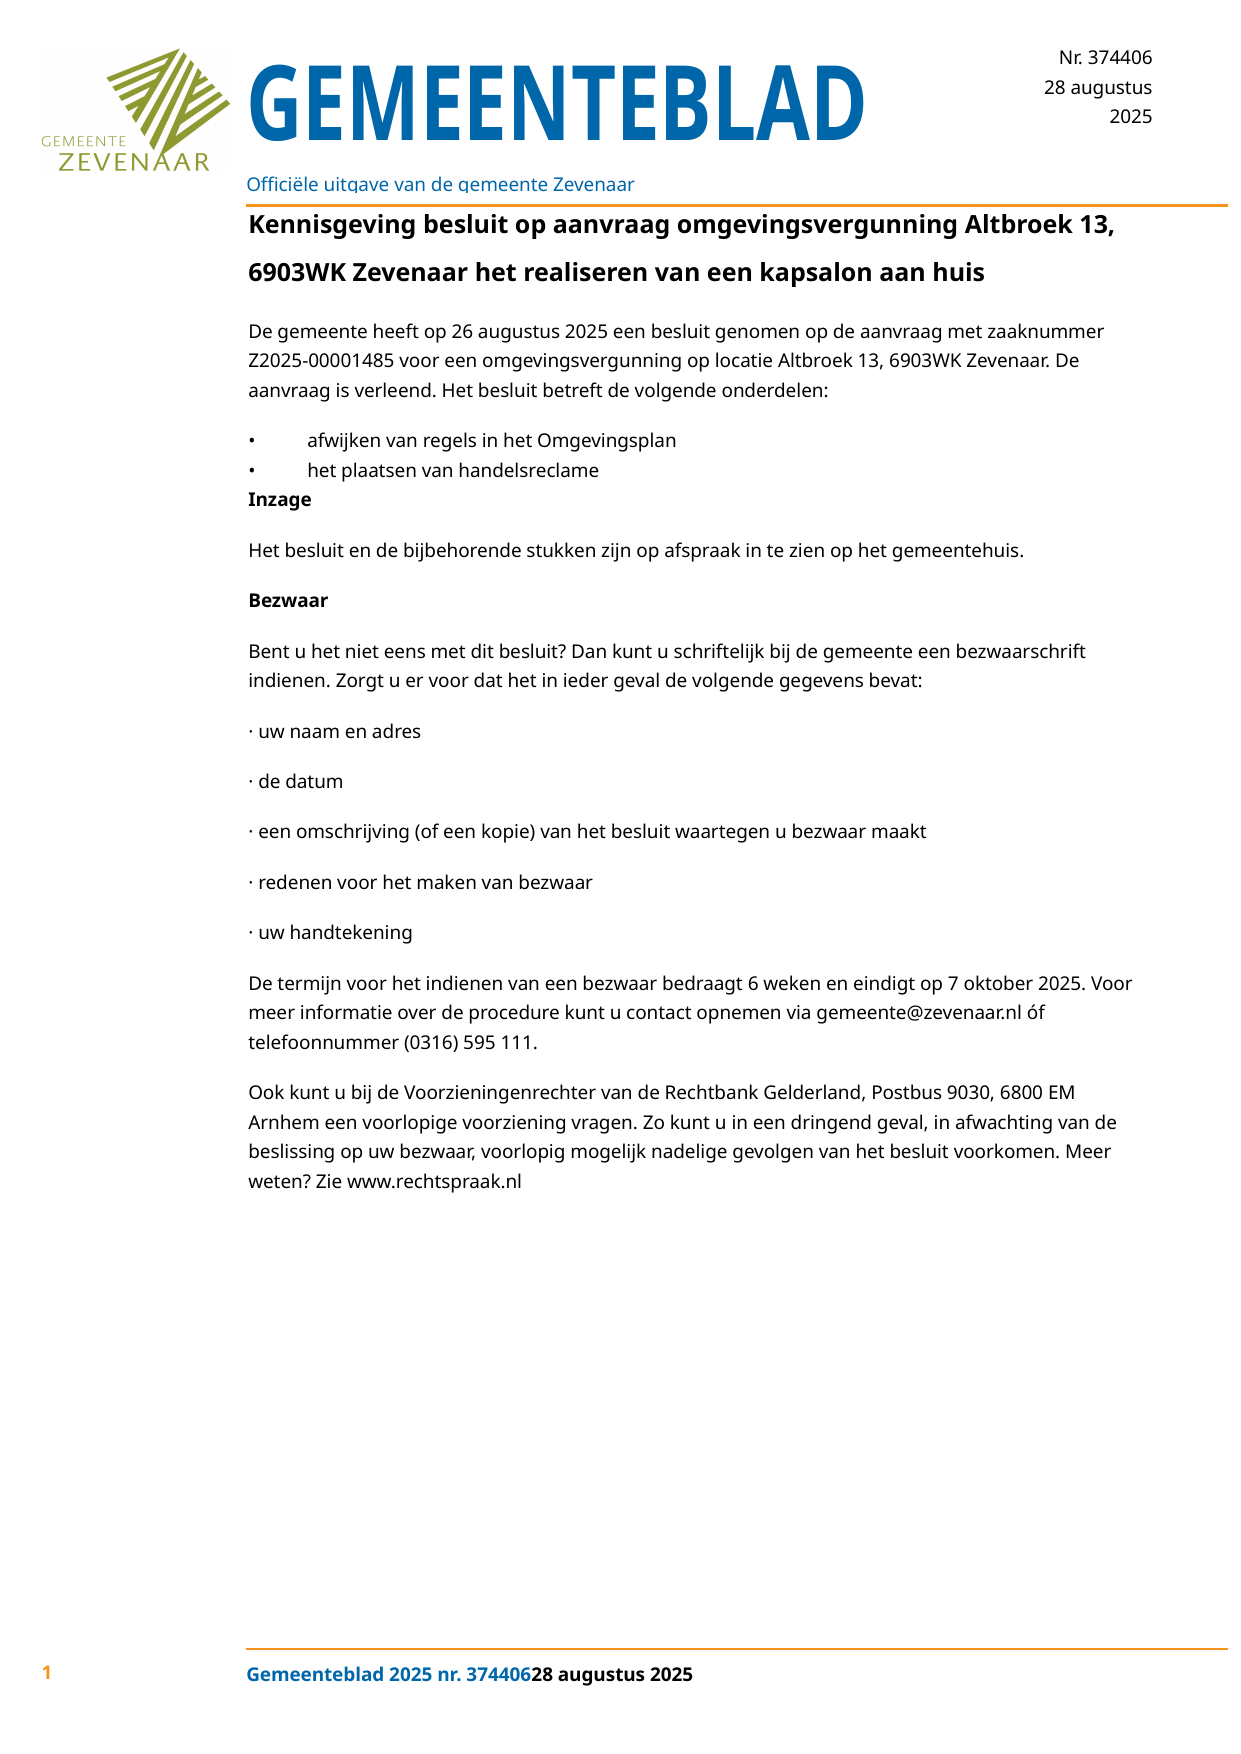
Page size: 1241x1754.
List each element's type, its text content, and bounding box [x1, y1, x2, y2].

text · een omschrijving (of een kopie) van het besluit waartegen u bezwaar maakt [248, 819, 1152, 844]
text Kennisgeving besluit op aanvraag omgevingsvergunning Altbroek 13, 6903WK Zevenaar het realiseren van een kapsalon aan huis [248, 207, 1152, 288]
list het plaatsen van handelsreclame [248, 457, 1152, 483]
text · de datum [248, 768, 1152, 794]
text Het besluit en de bijbehorende stukken zijn op afspraak in te zien op het gemeentehuis. [248, 537, 1152, 563]
text · uw naam en adres [248, 718, 1152, 744]
text De gemeente heeft op 26 augustus 2025 een besluit genomen op de aanvraag met zaaknummer Z2025-00001485 voor een omgevingsvergunning op locatie Altbroek 13, 6903WK Zevenaar. De aanvraag is verleend. Het besluit betreft de volgende onderdelen: [248, 318, 1152, 403]
list afwijken van regels in het Omgevingsplan [248, 427, 1152, 453]
text · redenen voor het maken van bezwaar [248, 869, 1152, 895]
text · uw handtekening [248, 919, 1152, 945]
text Inzage [248, 487, 1152, 512]
text Ook kunt u bij de Voorzieningenrechter van de Rechtbank Gelderland, Postbus 9030, 6800 EM Arnhem een voorlopige voorziening vragen. Zo kunt u in een dringend geval, in afwachting van de beslissing op uw bezwaar, voorlopig mogelijk nadelige gevolgen van het besluit voorkomen. Meer weten? Zie www.rechtspraak.nl [248, 1079, 1152, 1194]
text Bent u het niet eens met dit besluit? Dan kunt u schriftelijk bij de gemeente een bezwaarschrift indienen. Zorgt u er voor dat het in ieder geval de volgende gegevens bevat: [248, 638, 1152, 693]
picture [41, 47, 231, 172]
text De termijn voor het indienen van een bezwaar bedraagt 6 weken en eindigt op 7 oktober 2025. Voor meer informatie over de procedure kunt u contact opnemen via gemeente@zevenaar.nl óf telefoonnummer (0316) 595 111. [248, 970, 1152, 1055]
text Bezwaar [248, 587, 1152, 613]
